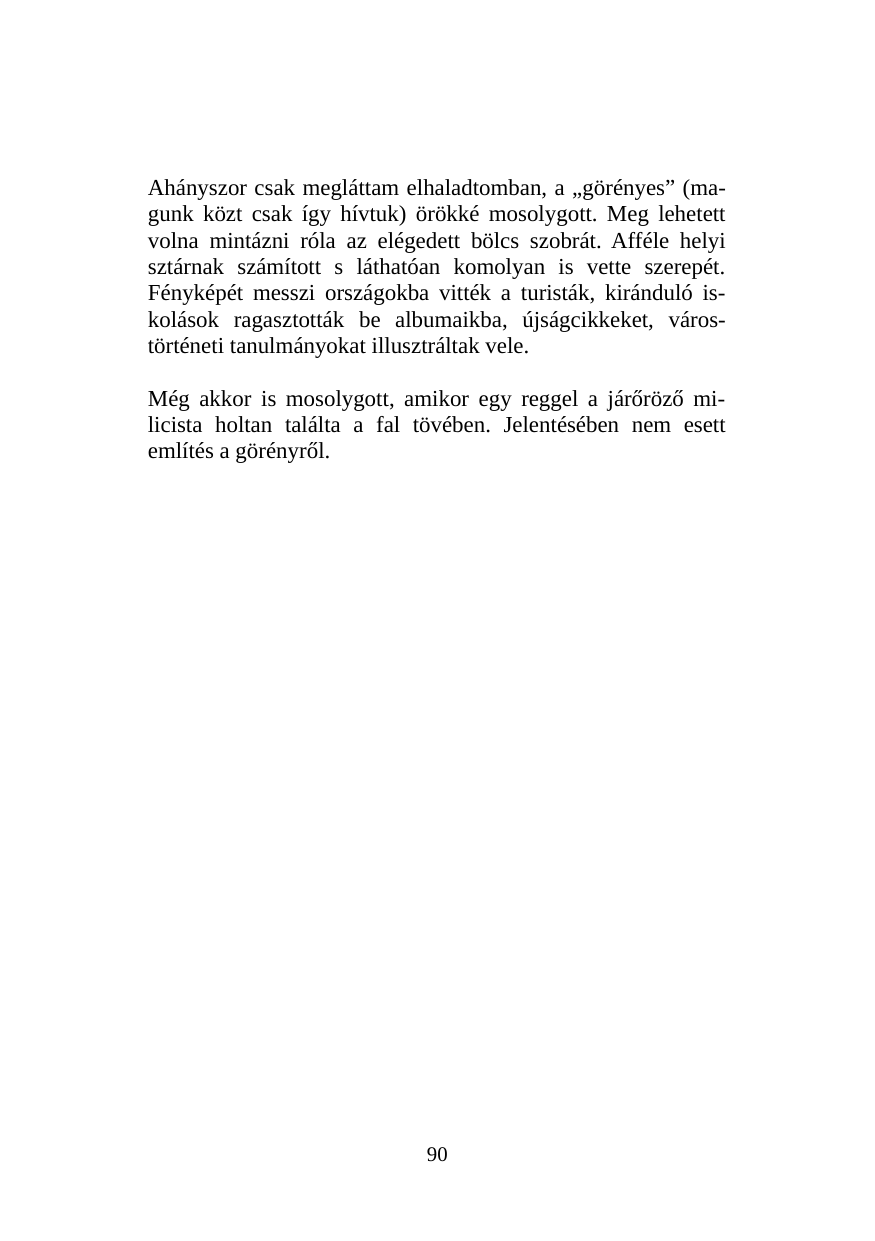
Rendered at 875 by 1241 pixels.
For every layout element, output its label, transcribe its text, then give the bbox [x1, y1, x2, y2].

text Ahányszor csak megláttam elhaladtomban, a „görényes” (ma-gunk közt csak így hívtuk) örökké mosolygott. Meg lehetett volna mintázni róla az elégedett bölcs szobrát. Afféle helyi sztárnak számított s láthatóan komolyan is vette szerepét. Fényképét messzi országokba vitték a turisták, kiránduló is-kolások ragasztották be albumaikba, újságcikkeket, város-történeti tanulmányokat illusztráltak vele. [148, 174, 726, 358]
text Még akkor is mosolygott, amikor egy reggel a járőröző mi-licista holtan találta a fal tövében. Jelentésében nem esett említés a görényről. [148, 385, 726, 464]
